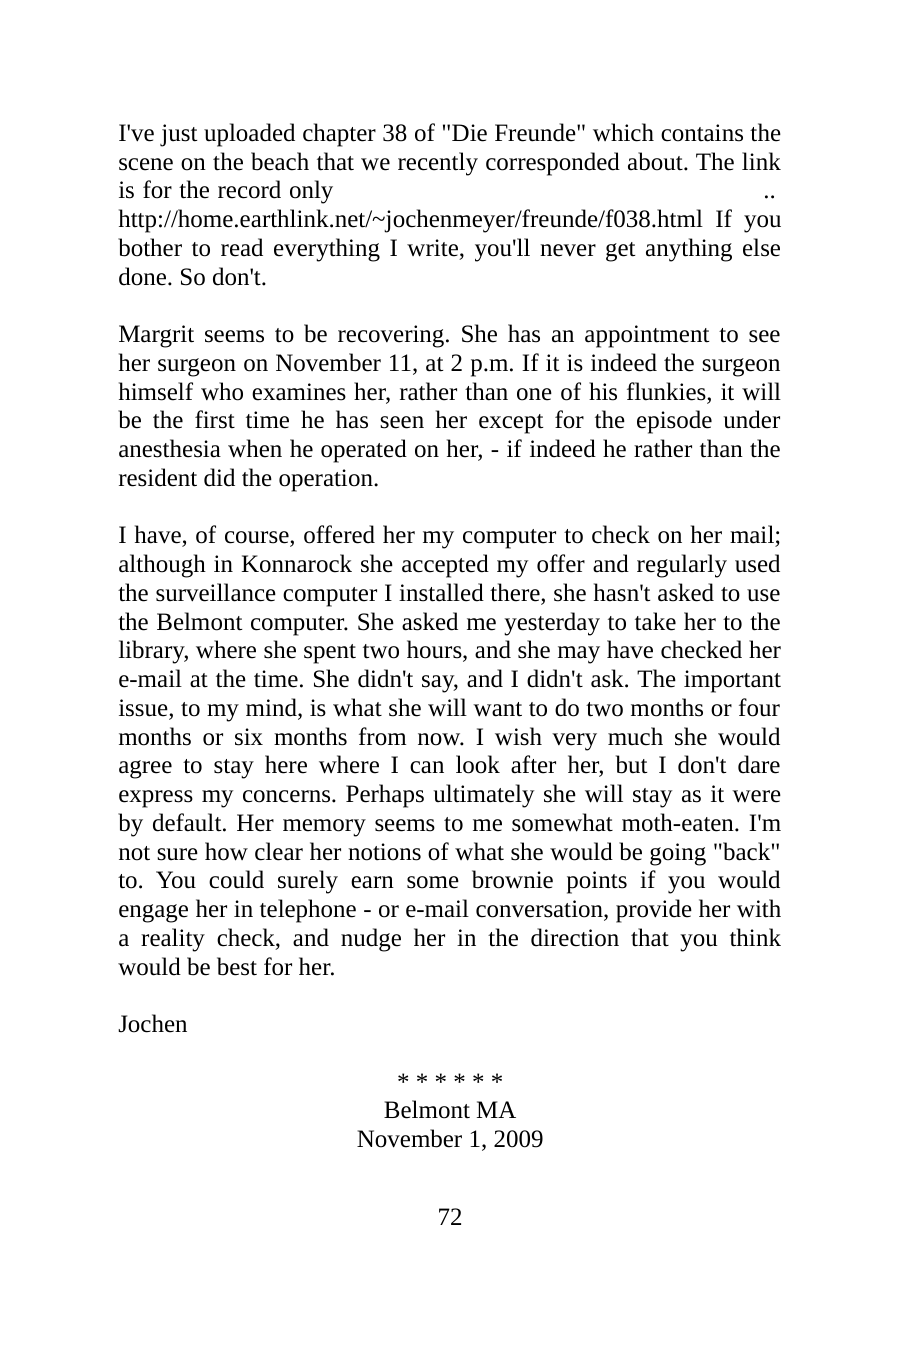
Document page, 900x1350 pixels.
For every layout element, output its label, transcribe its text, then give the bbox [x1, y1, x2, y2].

text Jochen [118, 1009, 782, 1038]
text * * * * * * [118, 1067, 782, 1096]
text Belmont MA [118, 1096, 782, 1124]
text I've just uploaded chapter 38 of "Die Freunde" which contains the scene on the beach that we recently corresponded about. The link is for the record only .. http://home.earthlink.net/~jochenmeyer/freunde/f038.html If you bother to read everything I write, you'll never get anything else done. So don't. [118, 118, 782, 291]
text I have, of course, offered her my computer to check on her mail; although in Konnarock she accepted my offer and regularly used the surveillance computer I installed there, she hasn't asked to use the Belmont computer. She asked me yesterday to take her to the library, where she spent two hours, and she may have checked her e-mail at the time. She didn't say, and I didn't ask. The important issue, to my mind, is what she will want to do two months or four months or six months from now. I wish very much she would agree to stay here where I can look after her, but I don't dare express my concerns. Perhaps ultimately she will stay as it were by default. Her memory seems to me somewhat moth-eaten. I'm not sure how clear her notions of what she would be going "back" to. You could surely earn some brownie points if you would engage her in telephone - or e-mail conversation, provide her with a reality check, and nudge her in the direction that you think would be best for her. [118, 521, 782, 981]
text Margrit seems to be recovering. She has an appointment to see her surgeon on November 11, at 2 p.m. If it is indeed the surgeon himself who examines her, rather than one of his flunkies, it will be the first time he has seen her except for the episode under anesthesia when he operated on her, - if indeed he rather than the resident did the operation. [118, 319, 782, 492]
text November 1, 2009 [118, 1124, 782, 1153]
